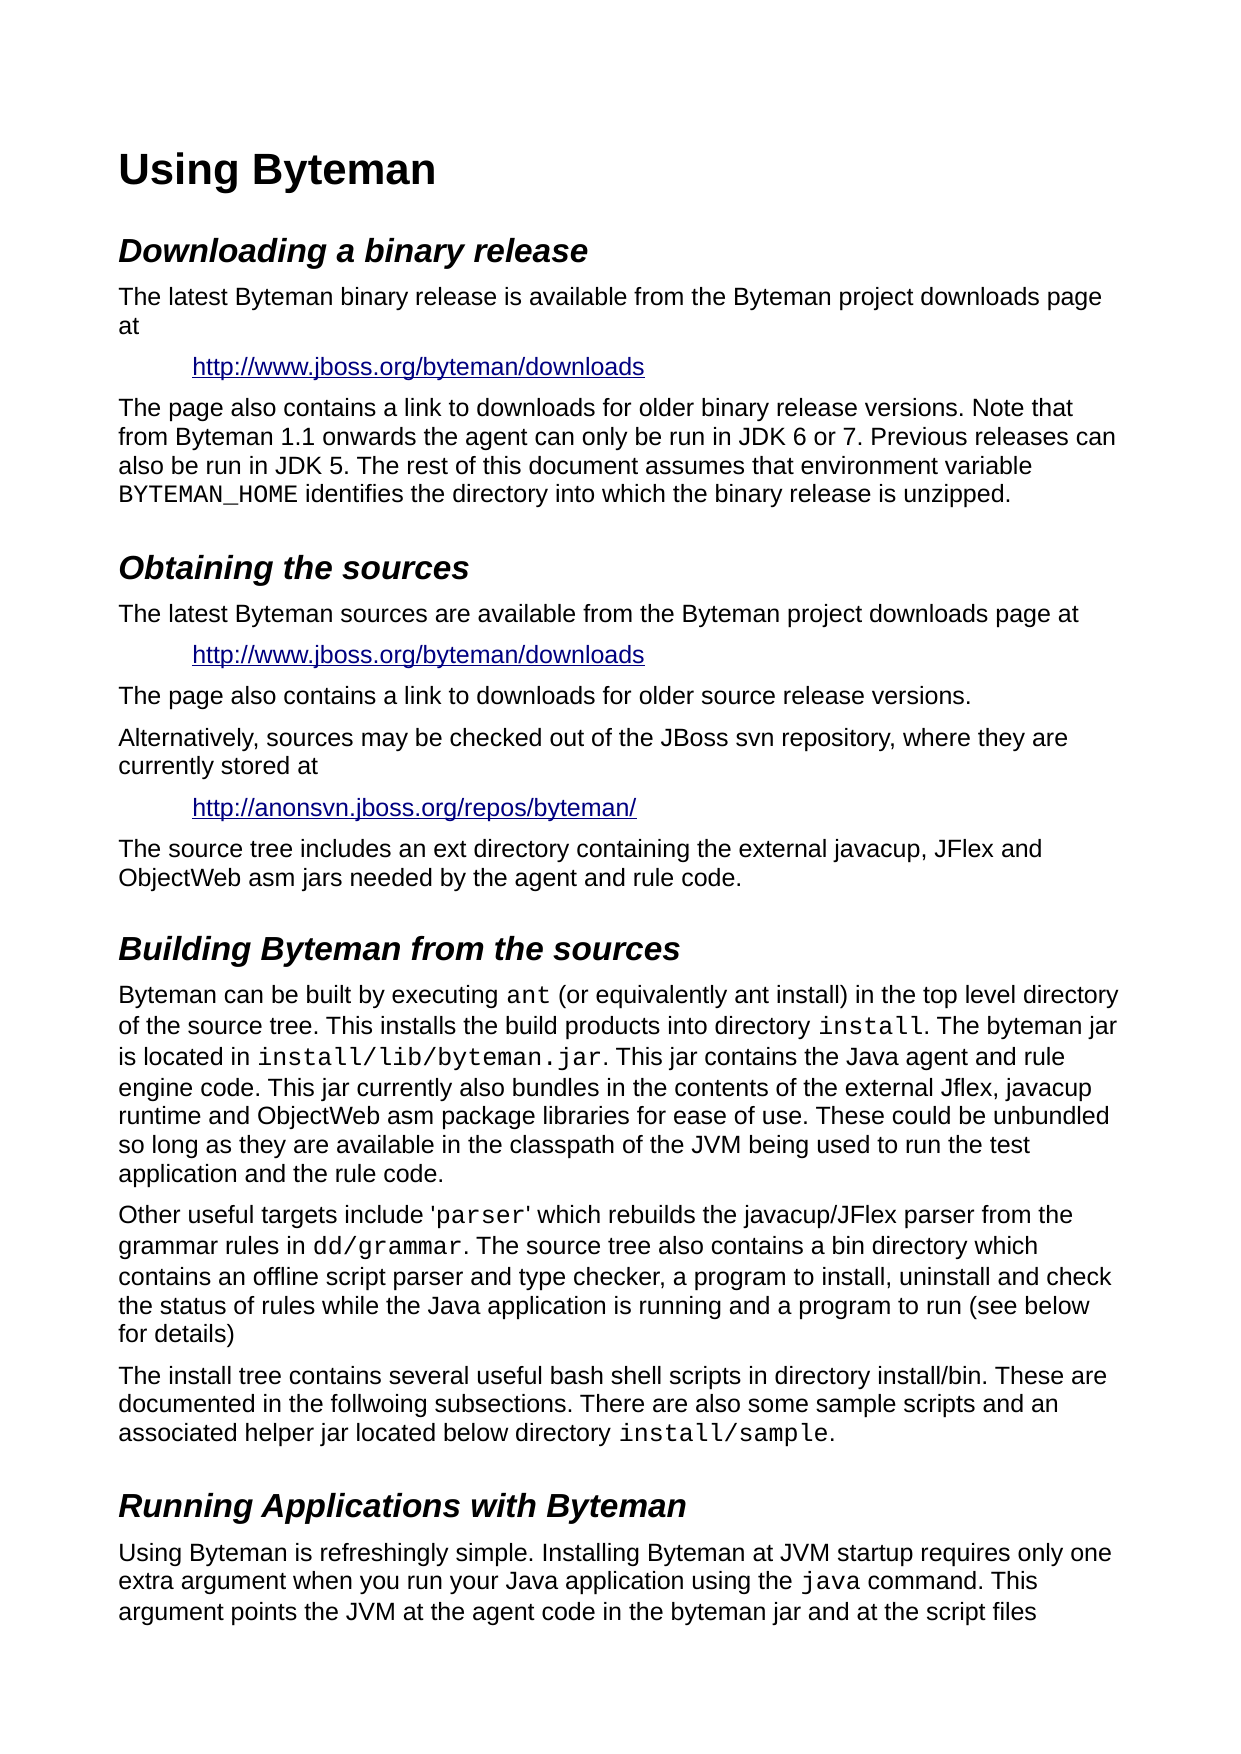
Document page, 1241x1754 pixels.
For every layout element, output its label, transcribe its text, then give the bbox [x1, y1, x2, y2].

text The page also contains a link to downloads for older source release versions. [118, 681, 1122, 710]
text The page also contains a link to downloads for older binary release versions. Note that from Byteman 1.1 onwards the agent can only be run in JDK 6 or 7. Previous releases can also be run in JDK 5. The rest of this document assumes that environment variable BYTEMAN_HOME identifies the directory into which the binary release is unzipped. [118, 393, 1122, 510]
subtitle Obtaining the sources [118, 548, 1122, 586]
text The latest Byteman sources are available from the Byteman project downloads page at [118, 599, 1122, 627]
text http://www.jboss.org/byteman/downloads [118, 352, 1122, 381]
subtitle Building Byteman from the sources [118, 929, 1122, 967]
subtitle Downloading a binary release [118, 231, 1122, 269]
text Using Byteman is refreshingly simple. Installing Byteman at JVM startup requires only one extra argument when you run your Java application using the java command. This argument points the JVM at the agent code in the byteman jar and at the script files [118, 1537, 1122, 1626]
text http://anonsvn.jboss.org/repos/byteman/ [118, 792, 1122, 821]
text http://www.jboss.org/byteman/downloads [118, 640, 1122, 669]
text Byteman can be built by executing ant (or equivalently ant install) in the top level directory of the source tree. This installs the build products into directory install. The byteman jar is located in install/lib/byteman.jar. This jar contains the Java agent and rule engine code. This jar currently also bundles in the contents of the external Jflex, javacup runtime and ObjectWeb asm package libraries for ease of use. These could be unbundled so long as they are available in the classpath of the JVM being used to run the test application and the rule code. [118, 980, 1122, 1187]
text The latest Byteman binary release is available from the Byteman project downloads page at [118, 282, 1122, 339]
subtitle Using Byteman [118, 143, 1122, 193]
text Other useful targets include 'parser' which rebuilds the javacup/JFlex parser from the grammar rules in dd/grammar. The source tree also contains a bin directory which contains an offline script parser and type checker, a program to install, uninstall and check the status of rules while the Java application is running and a program to run (see below for details) [118, 1200, 1122, 1348]
text Alternatively, sources may be checked out of the JBoss svn repository, where they are currently stored at [118, 722, 1122, 780]
text The source tree includes an ext directory containing the external javacup, JFlex and ObjectWeb asm jars needed by the agent and rule code. [118, 834, 1122, 891]
text The install tree contains several useful bash shell scripts in directory install/bin. These are documented in the follwoing subsections. There are also some sample scripts and an associated helper jar located below directory install/sample. [118, 1361, 1122, 1449]
subtitle Running Applications with Byteman [118, 1487, 1122, 1525]
